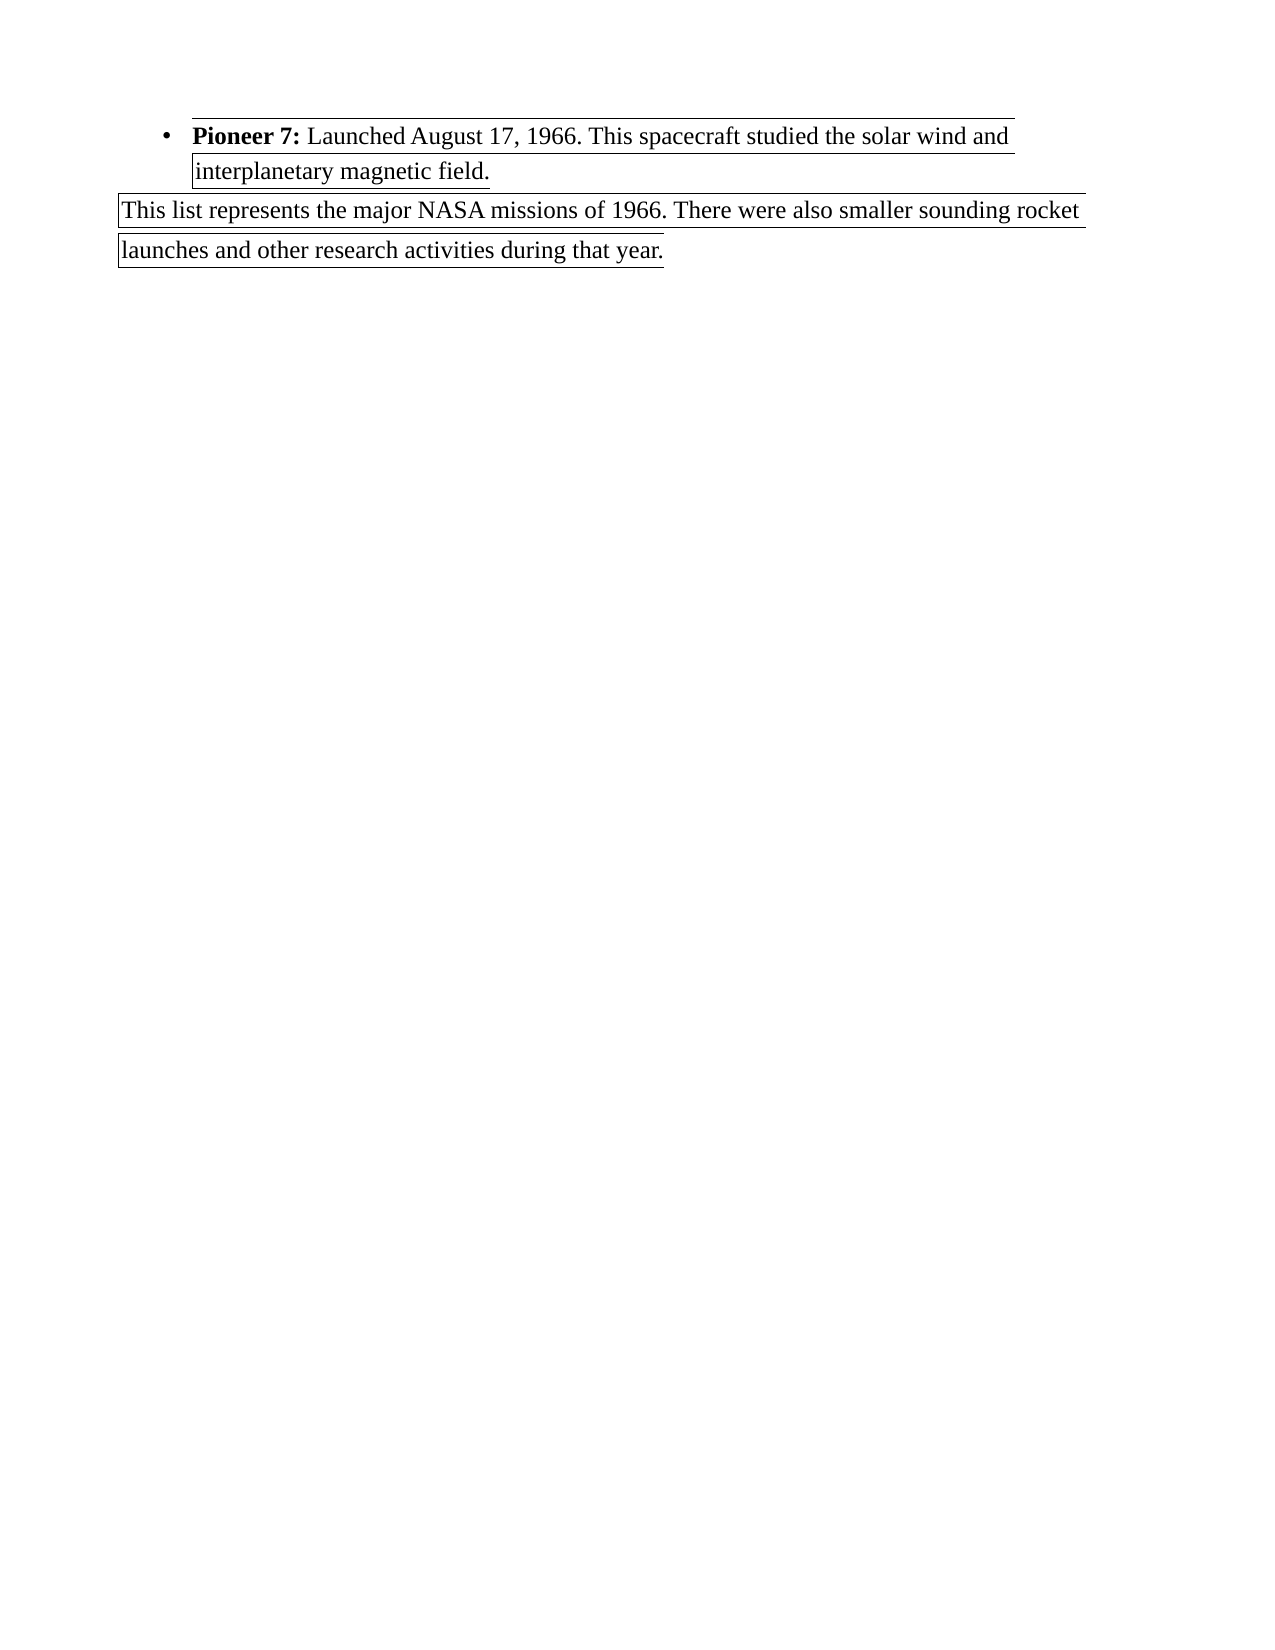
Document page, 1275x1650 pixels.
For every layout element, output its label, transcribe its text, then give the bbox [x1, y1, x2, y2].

list Pioneer 7: Launched August 17, 1966. This spacecraft studied the solar wind and interplanetary magnetic field. [162, 118, 1157, 188]
text This list represents the major NASA missions of 1966. There were also smaller sounding rocket launches and other research activities during that year. [118, 192, 1157, 267]
